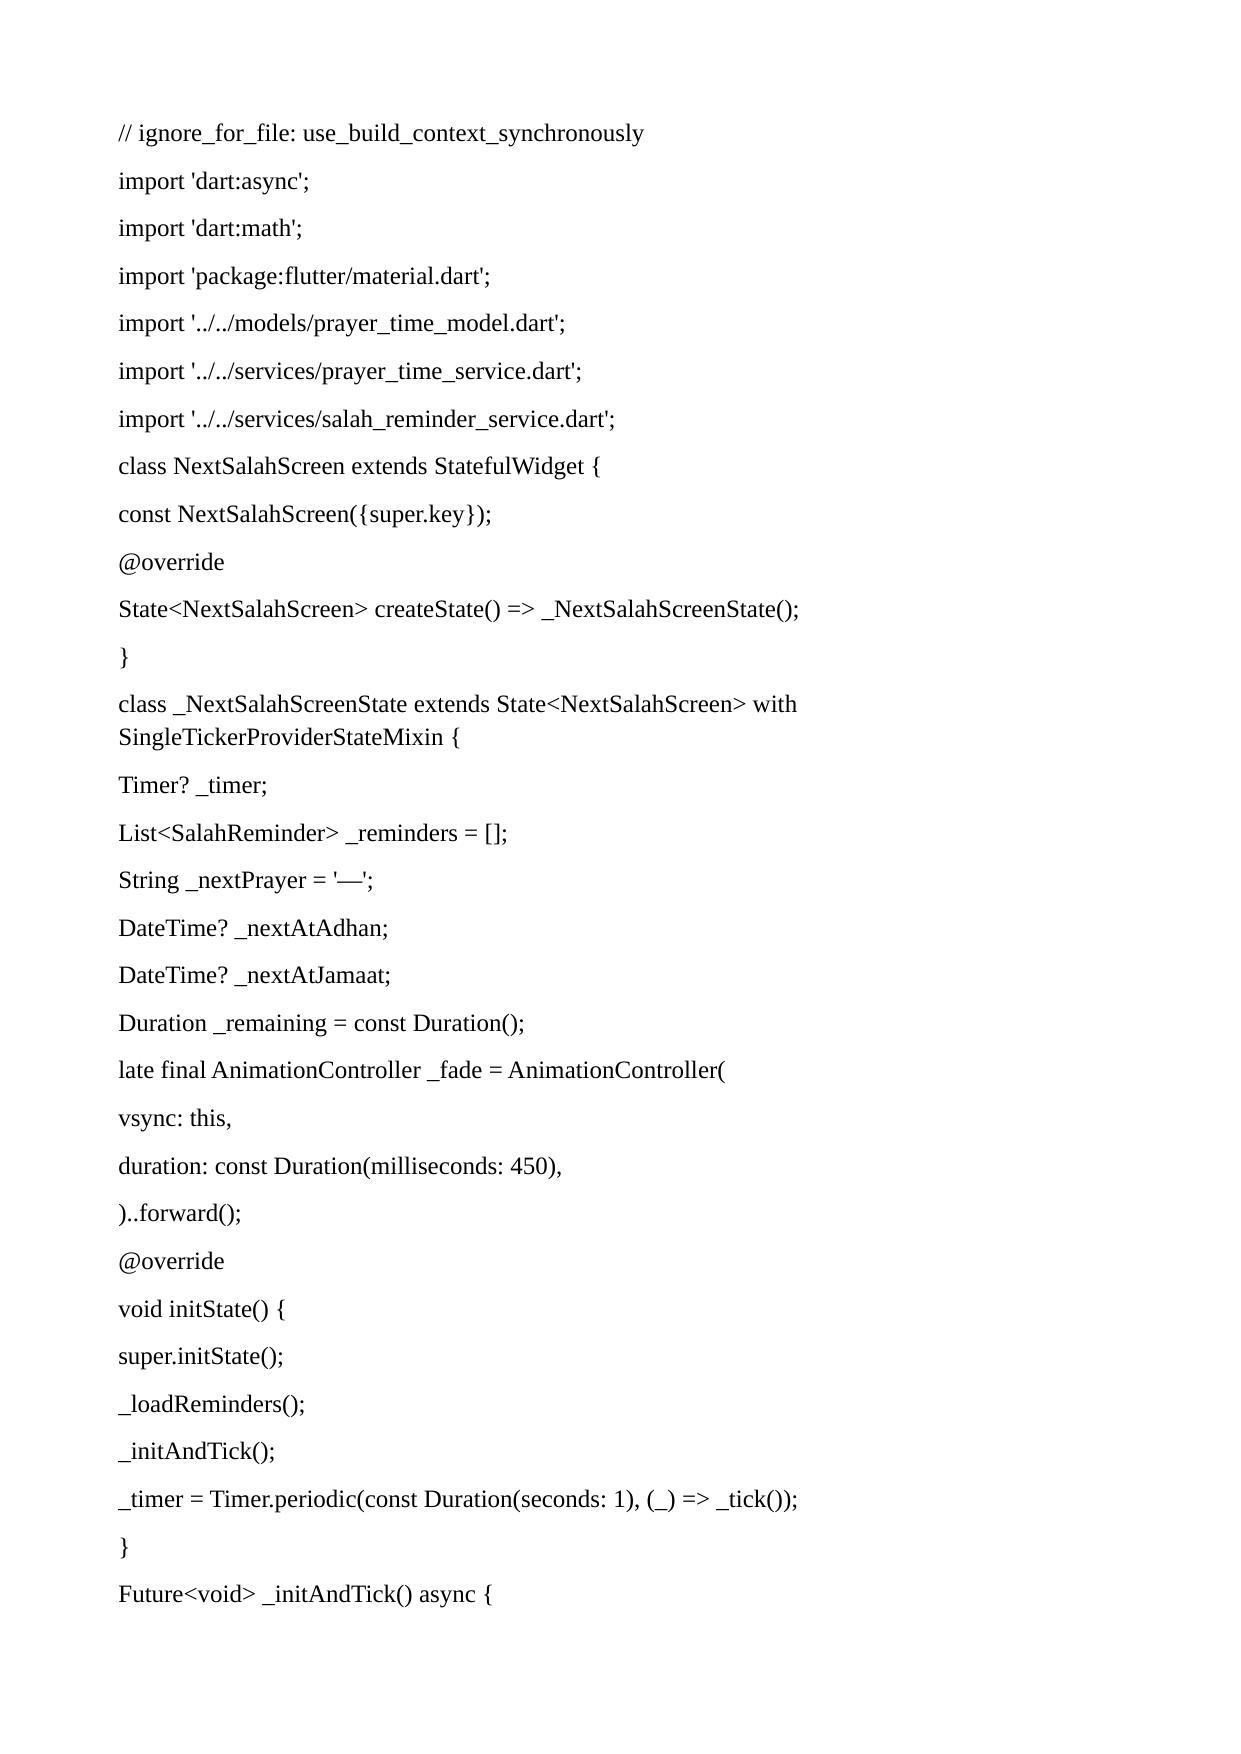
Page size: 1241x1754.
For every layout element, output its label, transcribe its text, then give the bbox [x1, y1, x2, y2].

text _timer = Timer.periodic(const Duration(seconds: 1), (_) => _tick()); [118, 1484, 1122, 1513]
text List<SalahReminder> _reminders = []; [118, 818, 1122, 846]
text _initAndTick(); [118, 1436, 1122, 1465]
text import '../../models/prayer_time_model.dart'; [118, 308, 1122, 337]
text duration: const Duration(milliseconds: 450), [118, 1151, 1122, 1179]
text const NextSalahScreen({super.key}); [118, 499, 1122, 528]
text @override [118, 547, 1122, 575]
text import 'dart:async'; [118, 166, 1122, 194]
text _loadReminders(); [118, 1389, 1122, 1418]
text import '../../services/prayer_time_service.dart'; [118, 356, 1122, 385]
text } [118, 642, 1122, 671]
text import 'dart:math'; [118, 213, 1122, 242]
text class NextSalahScreen extends StatefulWidget { [118, 451, 1122, 480]
text import 'package:flutter/material.dart'; [118, 261, 1122, 290]
text late final AnimationController _fade = AnimationController( [118, 1056, 1122, 1084]
text )..forward(); [118, 1198, 1122, 1227]
text void initState() { [118, 1294, 1122, 1322]
text DateTime? _nextAtJamaat; [118, 960, 1122, 989]
text DateTime? _nextAtAdhan; [118, 913, 1122, 942]
text import '../../services/salah_reminder_service.dart'; [118, 404, 1122, 432]
text class _NextSalahScreenState extends State<NextSalahScreen> with SingleTickerProviderStateMixin { [118, 689, 1122, 751]
text super.initState(); [118, 1341, 1122, 1370]
text // ignore_for_file: use_build_context_synchronously [118, 118, 1122, 147]
text } [118, 1532, 1122, 1560]
text Duration _remaining = const Duration(); [118, 1008, 1122, 1037]
text vsync: this, [118, 1103, 1122, 1132]
text @override [118, 1246, 1122, 1275]
text String _nextPrayer = '—'; [118, 865, 1122, 894]
text State<NextSalahScreen> createState() => _NextSalahScreenState(); [118, 594, 1122, 623]
text Future<void> _initAndTick() async { [118, 1579, 1122, 1608]
text Timer? _timer; [118, 770, 1122, 799]
